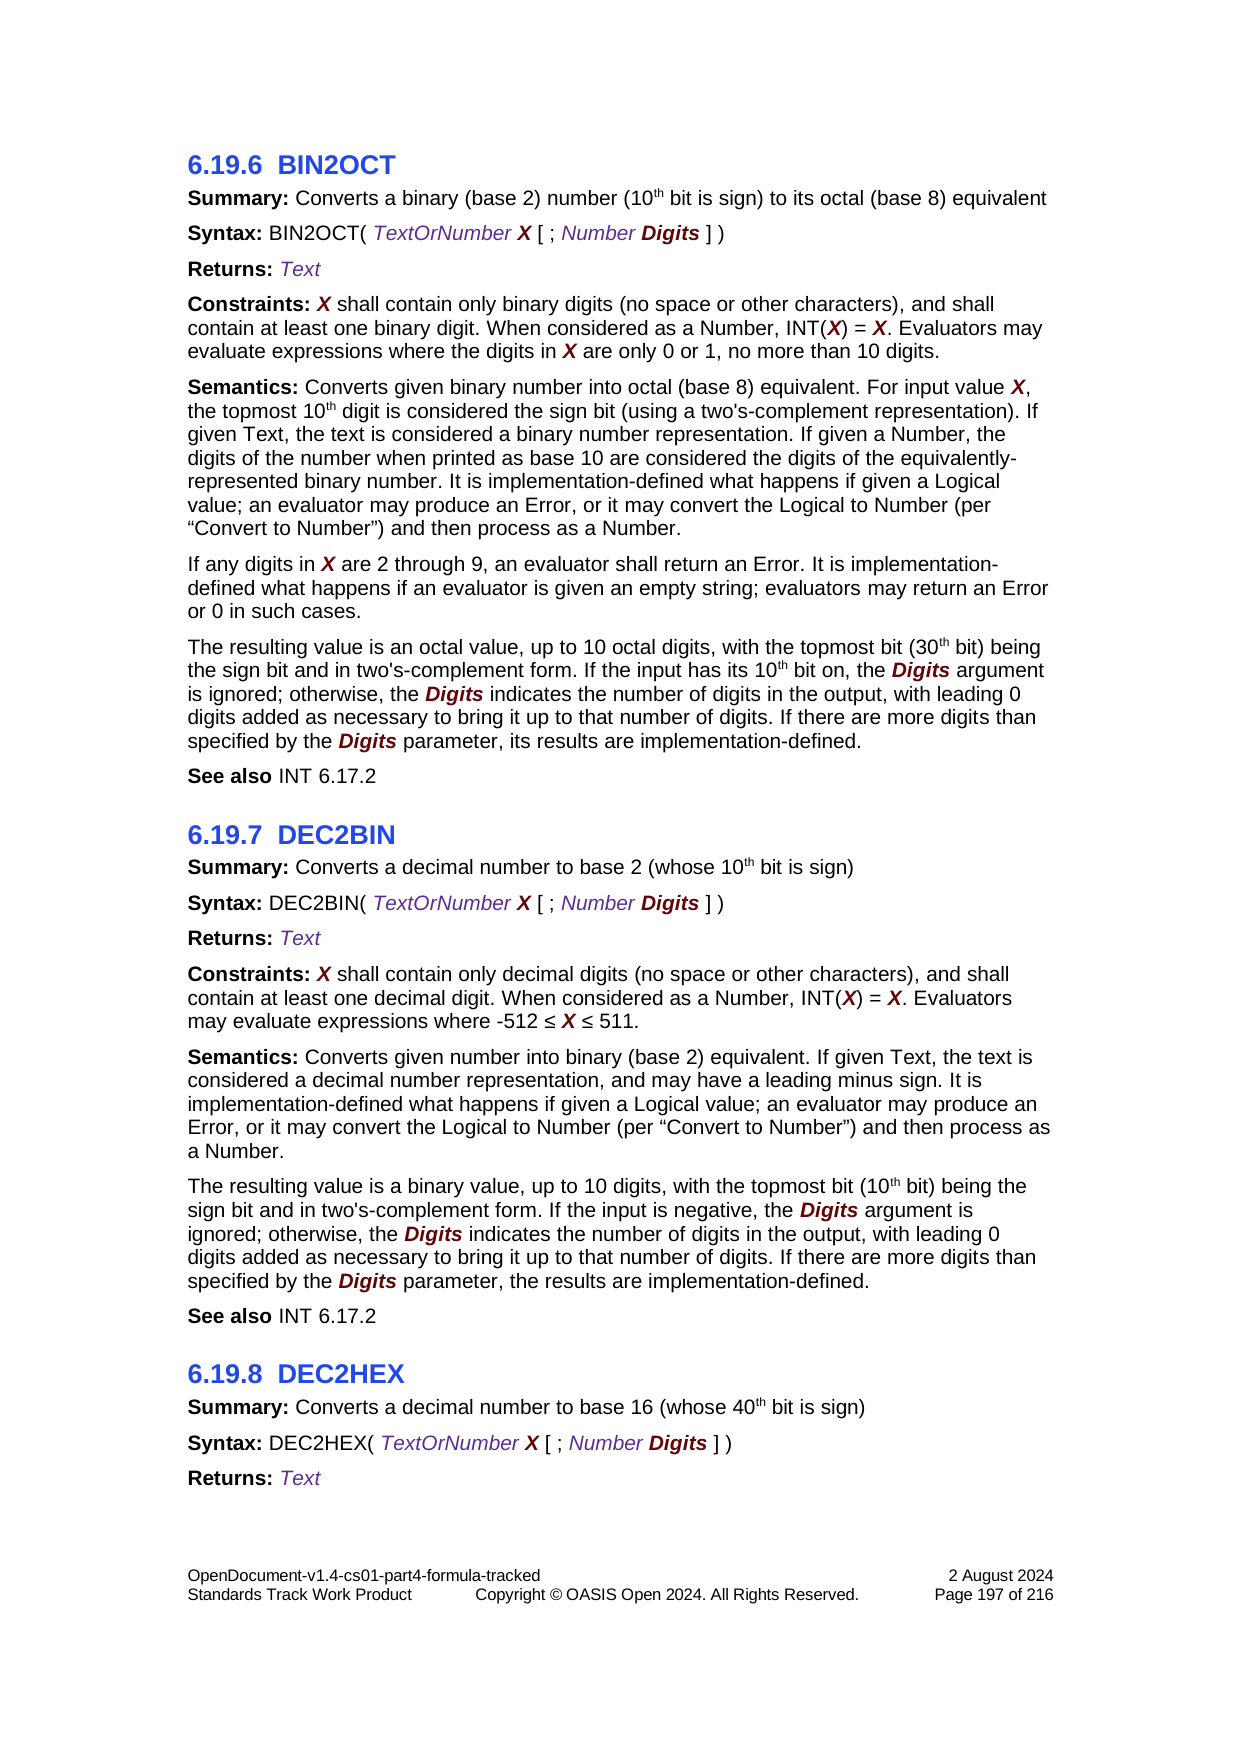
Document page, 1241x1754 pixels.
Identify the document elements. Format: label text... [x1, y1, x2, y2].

text Constraints: X shall contain only binary digits (no space or other characters), and shall contain at least one binary digit. When considered as a Number, INT(X) = X. Evaluators may evaluate expressions where the digits in X are only 0 or 1, no more than 10 digits. [187, 293, 1053, 363]
text Returns: Text [187, 927, 1053, 950]
text Summary: Converts a decimal number to base 2 (whose 10th bit is sign) [187, 856, 1053, 879]
text See also INT 6.17.2 [187, 1305, 1053, 1328]
text Returns: Text [187, 257, 1053, 281]
text Summary: Converts a decimal number to base 16 (whose 40th bit is sign) [187, 1395, 1053, 1419]
text The resulting value is an octal value, up to 10 octal digits, with the topmost bit (30th bit) being the sign bit and in two's-complement form. If the input has its 10th bit on, the Digits argument is ignored; otherwise, the Digits indicates the number of digits in the output, with leading 0 digits added as necessary to bring it up to that number of digits. If there are more digits than specified by the Digits parameter, its results are implementation-defined. [187, 635, 1053, 753]
text If any digits in X are 2 through 9, an evaluator shall return an Error. It is implementation-defined what happens if an evaluator is given an empty string; evaluators may return an Error or 0 in such cases. [187, 552, 1053, 623]
text Semantics: Converts given number into binary (base 2) equivalent. If given Text, the text is considered a decimal number representation, and may have a leading minus sign. It is implementation-defined what happens if given a Logical value; an evaluator may produce an Error, or it may convert the Logical to Number (per “Convert to Number”) and then process as a Number. [187, 1045, 1053, 1163]
text Constraints: X shall contain only decimal digits (no space or other characters), and shall contain at least one decimal digit. When considered as a Number, INT(X) = X. Evaluators may evaluate expressions where -512 ≤ X ≤ 511. [187, 962, 1053, 1033]
text The resulting value is a binary value, up to 10 digits, with the topmost bit (10th bit) being the sign bit and in two's-complement form. If the input is negative, the Digits argument is ignored; otherwise, the Digits indicates the number of digits in the output, with leading 0 digits added as necessary to bring it up to that number of digits. If there are more digits than specified by the Digits parameter, the results are implementation-defined. [187, 1175, 1053, 1293]
text Summary: Converts a binary (base 2) number (10th bit is sign) to its octal (base 8) equivalent [187, 186, 1053, 209]
subtitle BIN2OCT [187, 150, 1053, 180]
subtitle DEC2BIN [187, 819, 1053, 849]
text See also INT 6.17.2 [187, 765, 1053, 788]
text Syntax: DEC2HEX( TextOrNumber X [ ; Number Digits ] ) [187, 1431, 1053, 1454]
text Syntax: DEC2BIN( TextOrNumber X [ ; Number Digits ] ) [187, 891, 1053, 915]
subtitle DEC2HEX [187, 1359, 1053, 1389]
text Syntax: BIN2OCT( TextOrNumber X [ ; Number Digits ] ) [187, 222, 1053, 245]
text Semantics: Converts given binary number into octal (base 8) equivalent. For input value X, the topmost 10th digit is considered the sign bit (using a two's-complement representation). If given Text, the text is considered a binary number representation. If given a Number, the digits of the number when printed as base 10 are considered the digits of the equivalently-represented binary number. It is implementation-defined what happens if given a Logical value; an evaluator may produce an Error, or it may convert the Logical to Number (per “Convert to Number”) and then process as a Number. [187, 376, 1053, 540]
text Returns: Text [187, 1467, 1053, 1490]
